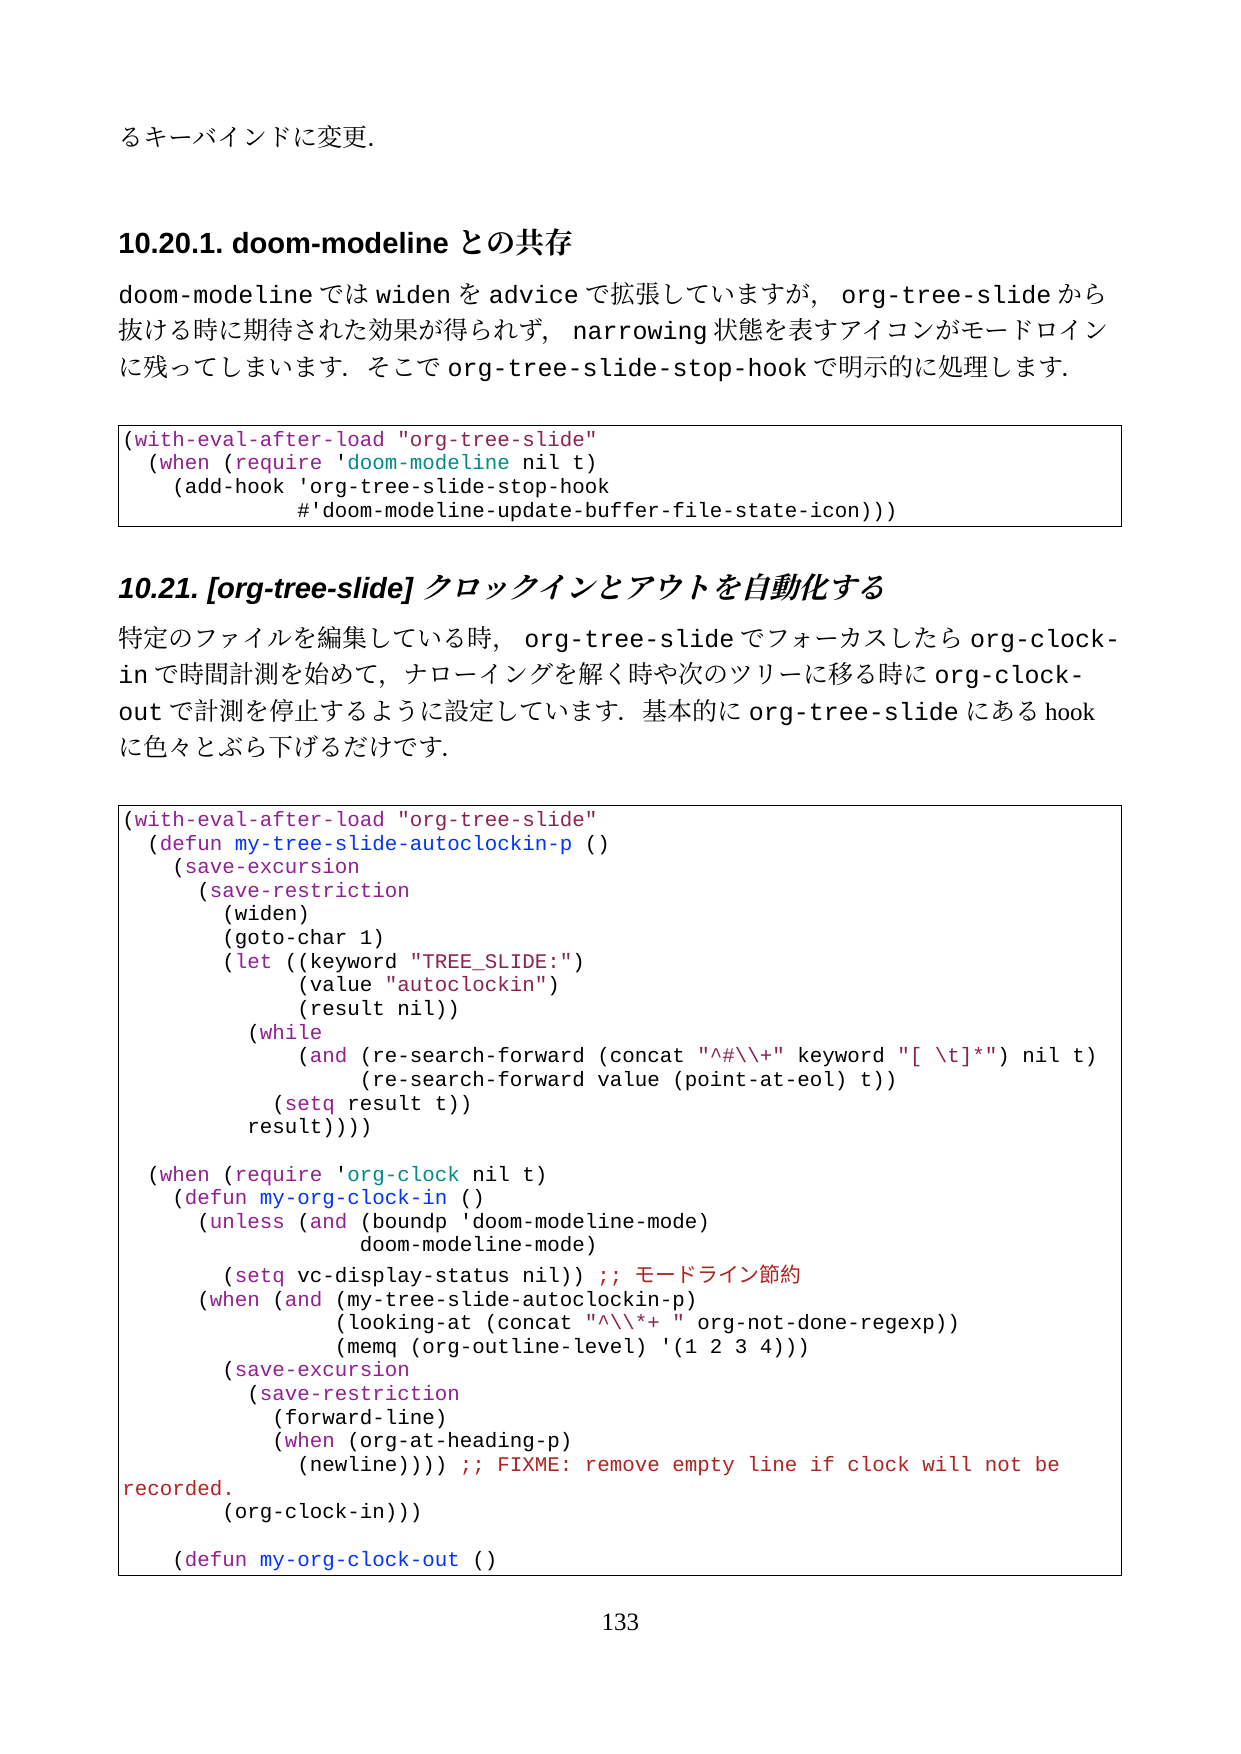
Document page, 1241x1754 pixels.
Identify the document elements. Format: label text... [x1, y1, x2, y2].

text (newline)))) ;; FIXME: remove empty line if clock will not be recorded. [119, 1450, 1121, 1497]
text (setq vc-display-status nil)) ;; モードライン節約 [119, 1254, 1121, 1284]
text (save-excursion [119, 1356, 1121, 1379]
text (forward-line) [119, 1403, 1121, 1426]
text doom-modeline では widen を advice で拡張していますが， org-tree-slide から抜ける時に期待された効果が得られず， narrowing 状態を表すアイコンがモードロインに残ってしまいます．そこで org-tree-slide-stop-hook で明示的に処理します． [118, 275, 1122, 412]
text (and (re-search-forward (concat "^#\\+" keyword "[ \t]*") nil t) [119, 1041, 1121, 1065]
text #'doom-modeline-update-buffer-file-state-icon))) [119, 496, 1121, 526]
text result)))) [119, 1112, 1121, 1136]
text (when (require 'org-clock nil t) [119, 1159, 1121, 1183]
text (let ((keyword "TREE_SLIDE:") [119, 947, 1121, 970]
text (when (and (my-tree-slide-autoclockin-p) [119, 1284, 1121, 1308]
text るキーバインドに変更． [118, 118, 1122, 183]
text (re-search-forward value (point-at-eol) t)) [119, 1065, 1121, 1089]
text (result nil)) [119, 994, 1121, 1018]
text (defun my-tree-slide-autoclockin-p () [119, 828, 1121, 852]
text (save-restriction [119, 1379, 1121, 1403]
text (while [119, 1018, 1121, 1041]
text (save-excursion [119, 852, 1121, 876]
text (unless (and (boundp 'doom-modeline-mode) [119, 1207, 1121, 1231]
subtitle [org-tree-slide] クロックインとアウトを自動化する [118, 564, 1122, 606]
text (defun my-org-clock-in () [119, 1183, 1121, 1207]
text (with-eval-after-load "org-tree-slide" [119, 806, 1121, 828]
text (goto-char 1) [119, 923, 1121, 947]
text (looking-at (concat "^\\*+ " org-not-done-regexp)) [119, 1308, 1121, 1332]
text doom-modeline-mode) [119, 1231, 1121, 1254]
text (value "autoclockin") [119, 970, 1121, 994]
text (setq result t)) [119, 1089, 1121, 1112]
subtitle doom-modeline との共存 [118, 220, 1122, 262]
text (widen) [119, 899, 1121, 923]
text (with-eval-after-load "org-tree-slide" [119, 426, 1121, 448]
text (memq (org-outline-level) '(1 2 3 4))) [119, 1332, 1121, 1356]
text (defun my-org-clock-out () [119, 1545, 1121, 1575]
text (when (org-at-heading-p) [119, 1426, 1121, 1450]
text 特定のファイルを編集している時， org-tree-slide でフォーカスしたら org-clock-in で時間計測を始めて，ナローイングを解く時や次のツリーに移る時に org-clock-out で計測を停止するように設定しています．基本的に org-tree-slide にあるhookに色々とぶら下げるだけです． [118, 619, 1122, 792]
text (org-clock-in))) [119, 1497, 1121, 1521]
text (when (require 'doom-modeline nil t) [119, 448, 1121, 472]
text (save-restriction [119, 876, 1121, 899]
text (add-hook 'org-tree-slide-stop-hook [119, 472, 1121, 496]
